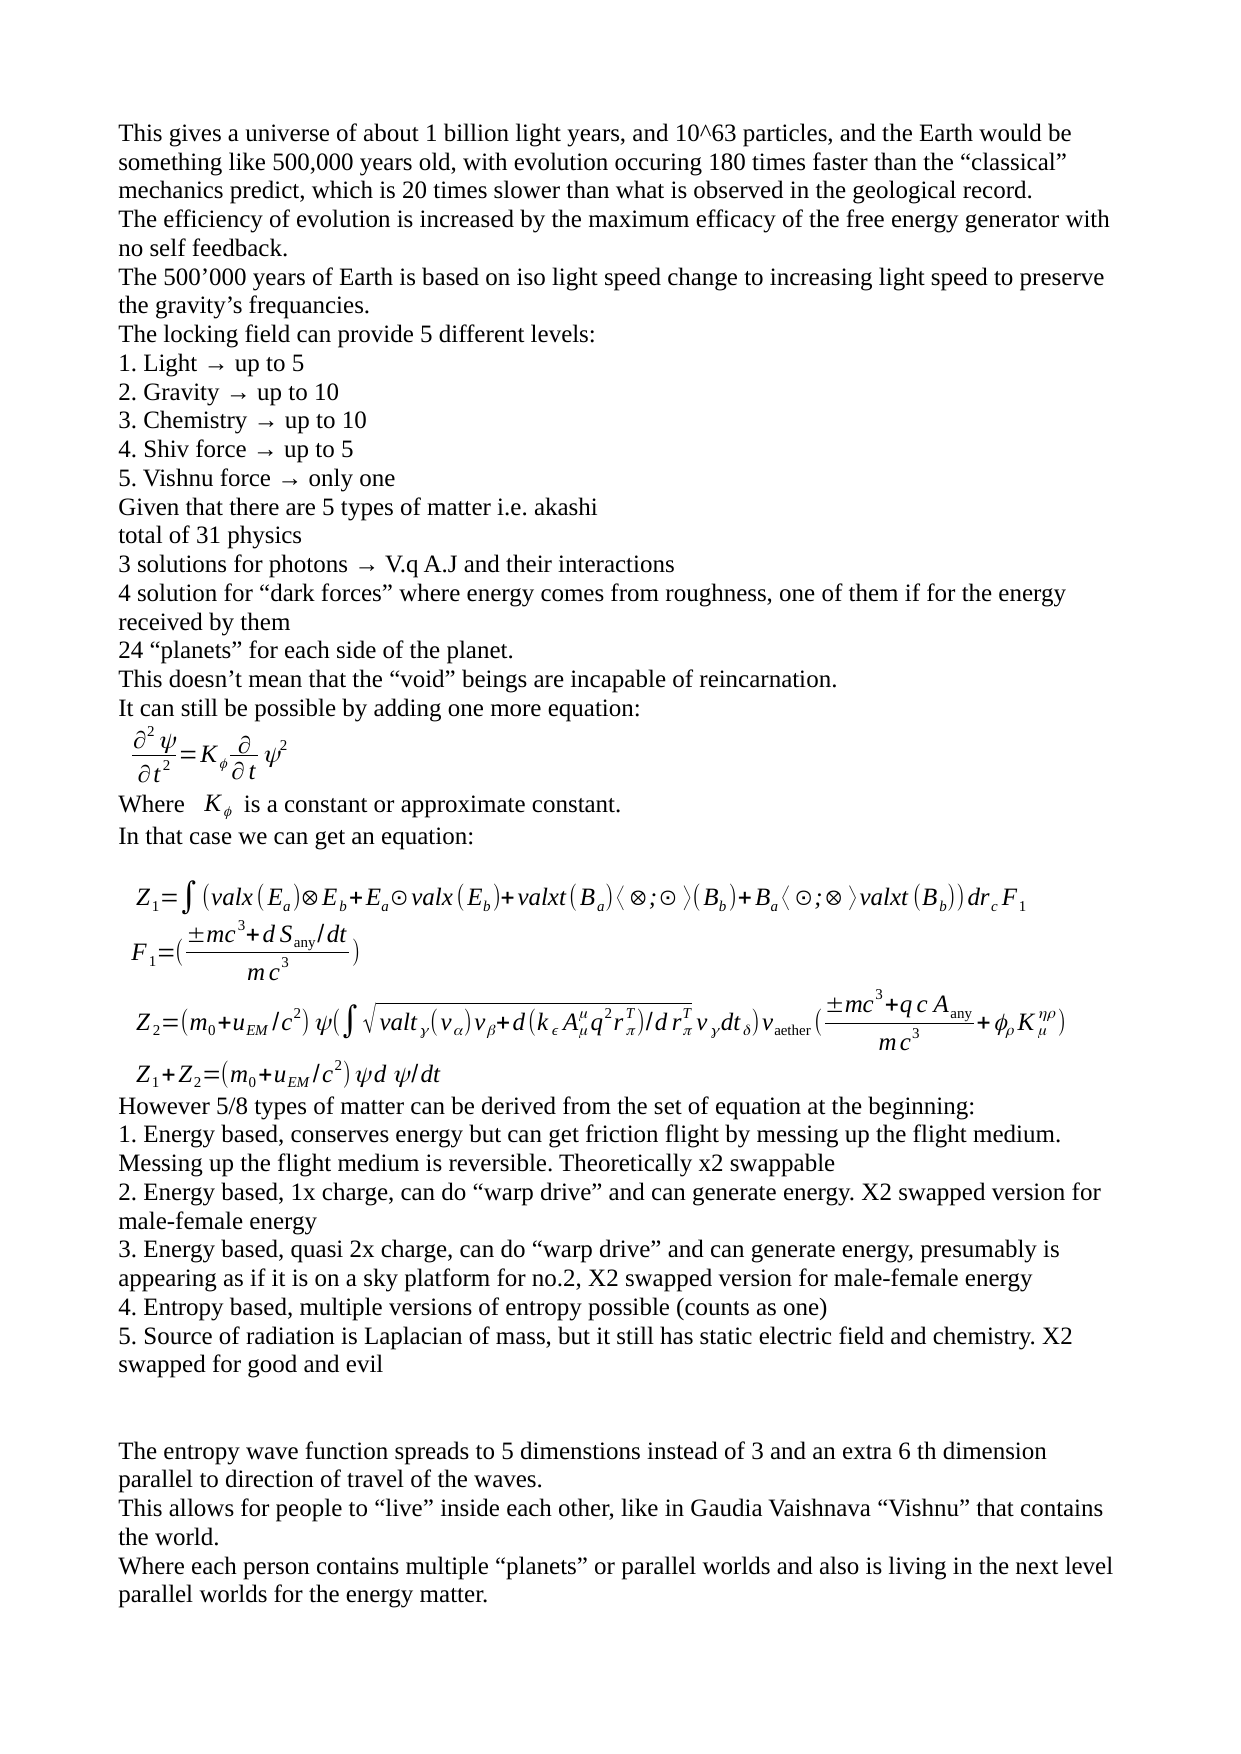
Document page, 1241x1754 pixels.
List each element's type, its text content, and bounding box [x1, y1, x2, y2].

text This gives a universe of about 1 billion light years, and 10^63 particles, and the Earth would be something like 500,000 years old, with evolution occuring 180 times faster than the “classical” mechanics predict, which is 20 times slower than what is observed in the geological record. [118, 118, 1122, 204]
text The efficiency of evolution is increased by the maximum efficacy of the free energy generator with no self feedback. [118, 204, 1122, 262]
text 4. Shiv force → up to 5 [118, 434, 1122, 463]
text The 500’000 years of Earth is based on iso light speed change to increasing light speed to preserve the gravity’s frequancies. [118, 262, 1122, 319]
text However 5/8 types of matter can be derived from the set of equation at the beginning: [118, 1091, 1122, 1119]
text Where is a constant or approximate constant. [118, 789, 1122, 821]
text 3 solutions for photons → V.q A.J and their interactions [118, 549, 1122, 578]
text This allows for people to “live” inside each other, like in Gaudia Vaishnava “Vishnu” that contains the world. [118, 1493, 1122, 1551]
text Given that there are 5 types of matter i.e. akashi [118, 492, 1122, 521]
text The locking field can provide 5 different levels: [118, 319, 1122, 348]
text The entropy wave function spreads to 5 dimenstions instead of 3 and an extra 6 th dimension parallel to direction of travel of the waves. [118, 1436, 1122, 1493]
text 3. Chemistry → up to 10 [118, 406, 1122, 434]
text 2. Gravity → up to 10 [118, 377, 1122, 406]
text In that case we can get an equation: [118, 821, 1122, 850]
text 2. Energy based, 1x charge, can do “warp drive” and can generate energy. X2 swapped version for male-female energy [118, 1177, 1122, 1234]
text 4 solution for “dark forces” where energy comes from roughness, one of them if for the energy received by them [118, 578, 1122, 636]
text total of 31 physics [118, 521, 1122, 549]
text Where each person contains multiple “planets” or parallel worlds and also is living in the next level parallel worlds for the energy matter. [118, 1551, 1122, 1608]
text This doesn’t mean that the “void” beings are incapable of reincarnation. [118, 664, 1122, 693]
text 5. Source of radiation is Laplacian of mass, but it still has static electric field and chemistry. X2 swapped for good and evil [118, 1321, 1122, 1378]
text 3. Energy based, quasi 2x charge, can do “warp drive” and can generate energy, presumably is appearing as if it is on a sky platform for no.2, X2 swapped version for male-female energy [118, 1234, 1122, 1292]
text 24 “planets” for each side of the planet. [118, 636, 1122, 664]
text 4. Entropy based, multiple versions of entropy possible (counts as one) [118, 1292, 1122, 1321]
text 1. Energy based, conserves energy but can get friction flight by messing up the flight medium. Messing up the flight medium is reversible. Theoretically x2 swappable [118, 1119, 1122, 1177]
text It can still be possible by adding one more equation: [118, 693, 1122, 722]
text 5. Vishnu force → only one [118, 463, 1122, 492]
text 1. Light → up to 5 [118, 348, 1122, 377]
